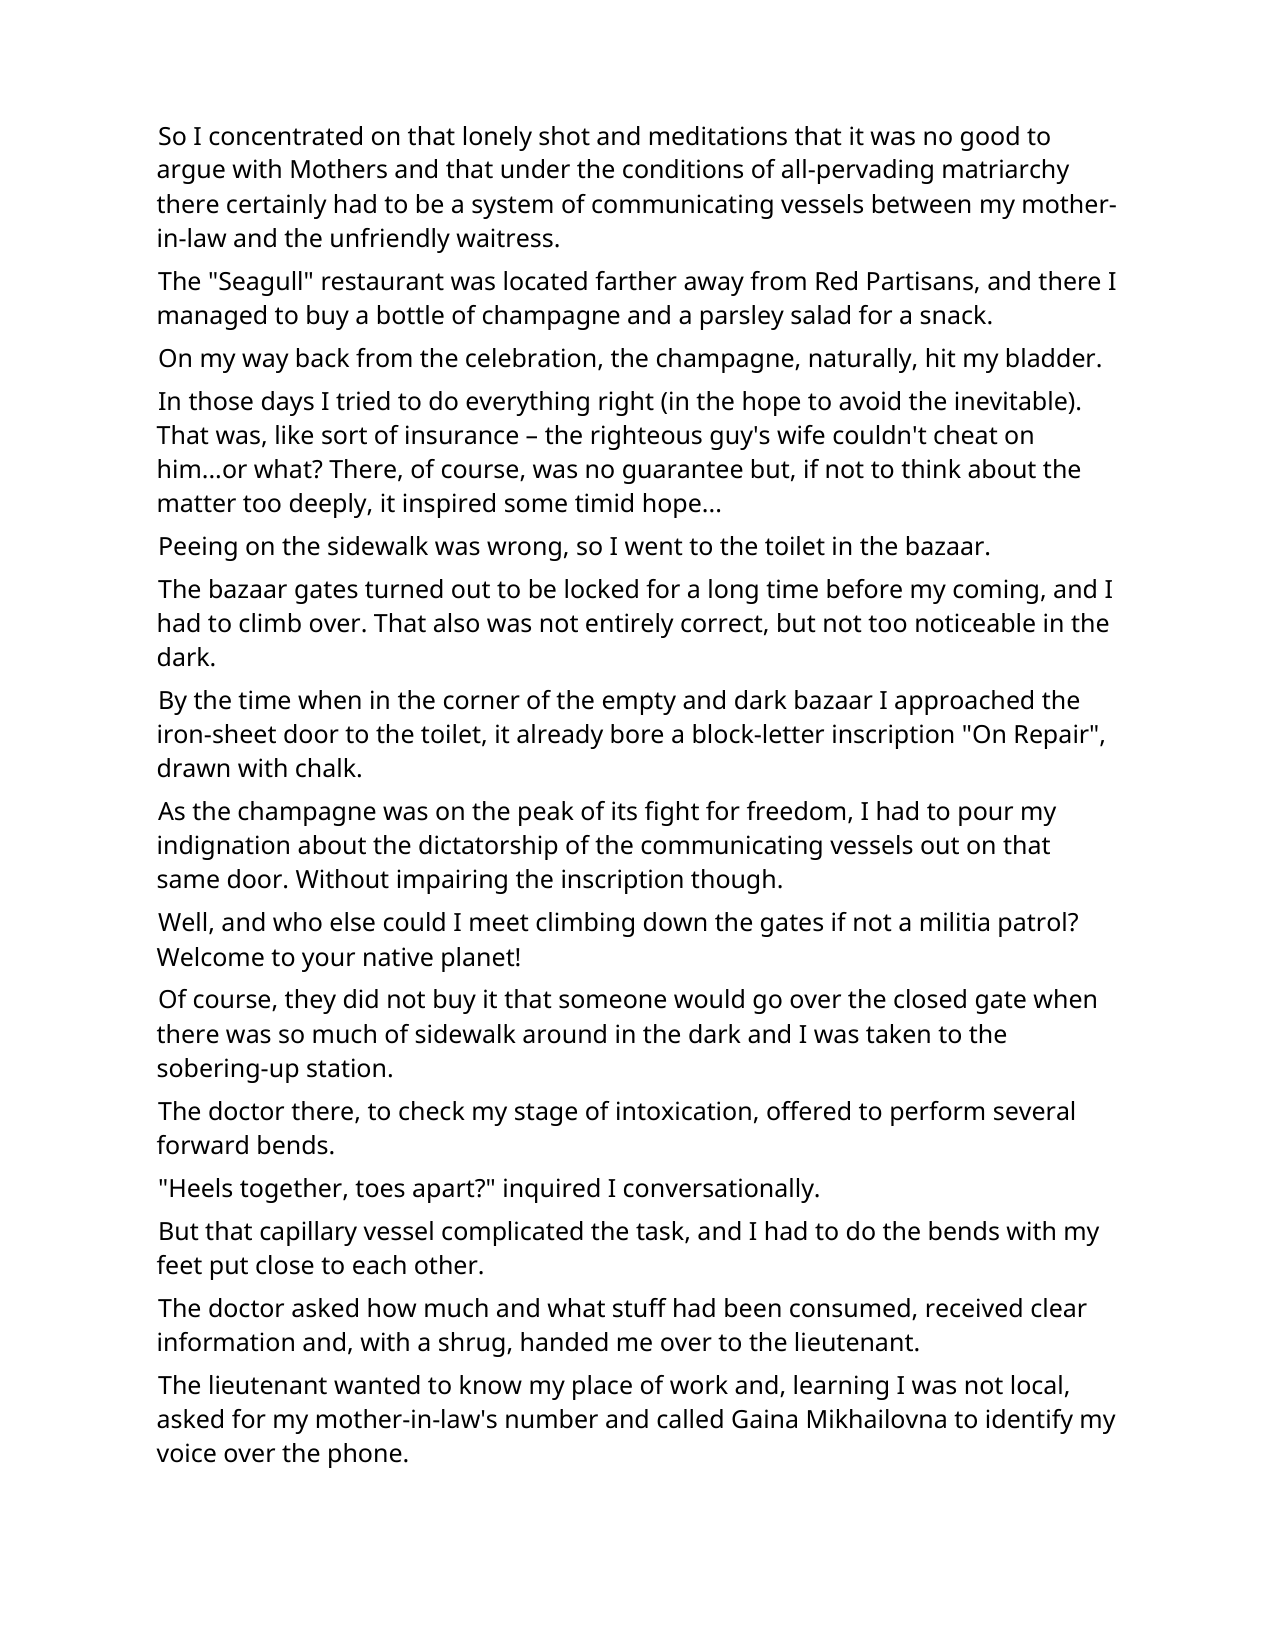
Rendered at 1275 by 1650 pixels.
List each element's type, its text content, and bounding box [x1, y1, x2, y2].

text The doctor asked how much and what stuff had been consumed, received clear information and, with a shrug, handed me over to the lieutenant. [156, 1291, 1118, 1359]
text Peeing on the sidewalk was wrong, so I went to the toilet in the bazaar. [156, 529, 1118, 563]
text Of course, they did not buy it that someone would go over the closed gate when there was so much of sidewalk around in the dark and I was taken to the sobering-up station. [156, 982, 1118, 1084]
text Well, and who else could I meet climbing down the gates if not a militia patrol? Welcome to your native planet! [156, 905, 1118, 973]
text So I concentrated on that lonely shot and meditations that it was no good to argue with Mothers and that under the conditions of all-pervading matriarchy there certainly had to be a system of communicating vessels between my mother-in-law and the unfriendly waitress. [156, 118, 1118, 254]
text "Heels together, toes apart?" inquired I conversationally. [156, 1170, 1118, 1204]
text The "Seagull" restaurant was located farther away from Red Partisans, and there I managed to buy a bottle of champagne and a parsley salad for a snack. [156, 263, 1118, 331]
text The lieutenant wanted to know my place of work and, learning I was not local, asked for my mother-in-law's number and called Gaina Mikhailovna to identify my voice over the phone. [156, 1368, 1118, 1470]
text As the champagne was on the peak of its fight for freedom, I had to pour my indignation about the dictatorship of the communicating vessels out on that same door. Without impairing the inscription though. [156, 794, 1118, 896]
text In those days I tried to do everything right (in the hope to avoid the inevitable). That was, like sort of insurance – the righteous guy's wife couldn't cheat on him...or what? There, of course, was no guarantee but, if not to think about the matter too deeply, it inspired some timid hope... [156, 383, 1118, 520]
text The bazaar gates turned out to be locked for a long time before my coming, and I had to climb over. That also was not entirely correct, but not too noticeable in the dark. [156, 572, 1118, 674]
text The doctor there, to check my stage of intoxication, offered to perform several forward bends. [156, 1093, 1118, 1161]
text By the time when in the corner of the empty and dark bazaar I approached the iron-sheet door to the toilet, it already bore a block-letter inscription "On Repair", drawn with chalk. [156, 683, 1118, 785]
text But that capillary vessel complicated the task, and I had to do the bends with my feet put close to each other. [156, 1213, 1118, 1282]
text On my way back from the celebration, the champagne, naturally, hit my bladder. [156, 340, 1118, 374]
